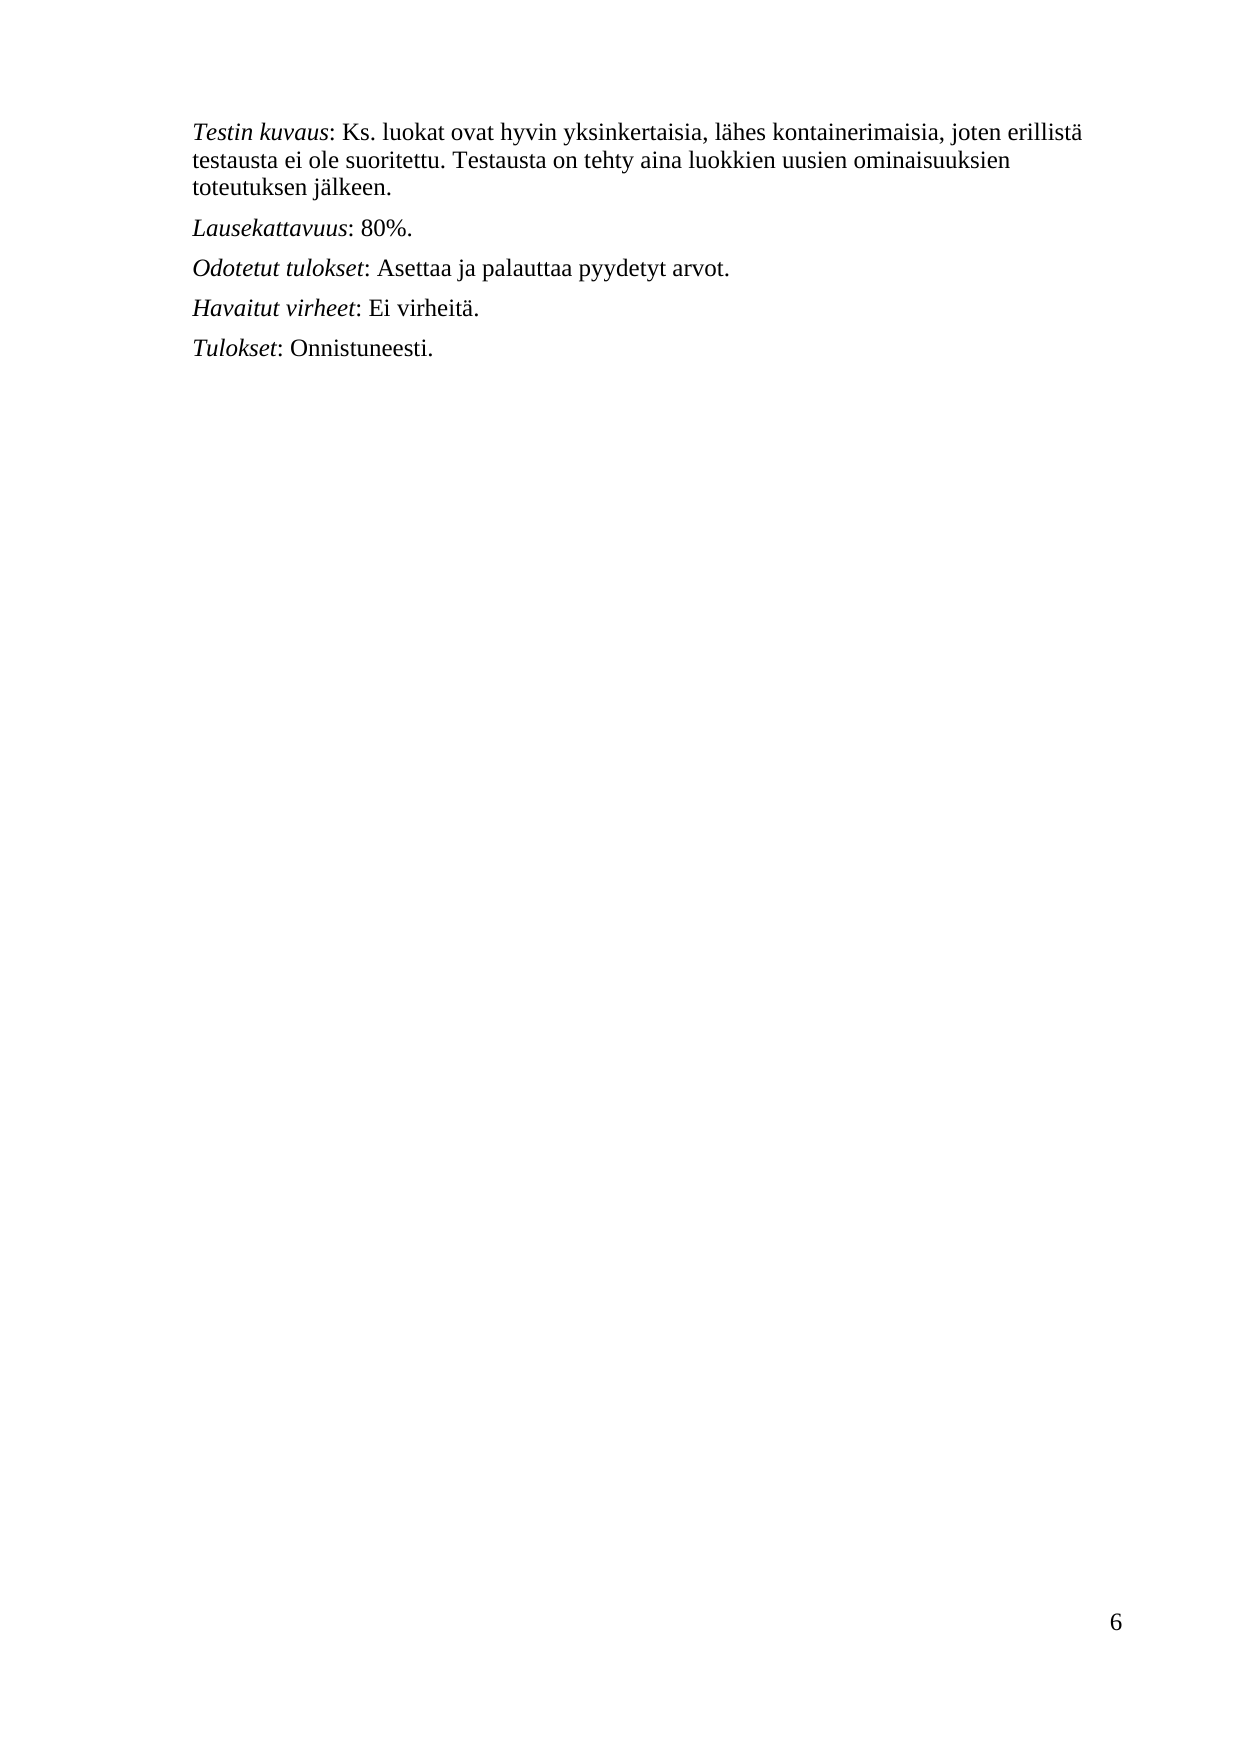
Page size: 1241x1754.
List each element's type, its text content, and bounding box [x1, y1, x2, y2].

text Testin kuvaus: Ks. luokat ovat hyvin yksinkertaisia, lähes kontainerimaisia, joten erillistä testausta ei ole suoritettu. Testausta on tehty aina luokkien uusien ominaisuuksien toteutuksen jälkeen. [118, 118, 1122, 201]
text Odotetut tulokset: Asettaa ja palauttaa pyydetyt arvot. [118, 254, 1122, 282]
text Tulokset: Onnistuneesti. [118, 334, 1122, 362]
text Havaitut virheet: Ei virheitä. [118, 294, 1122, 322]
text Lausekattavuus: 80%. [118, 214, 1122, 241]
